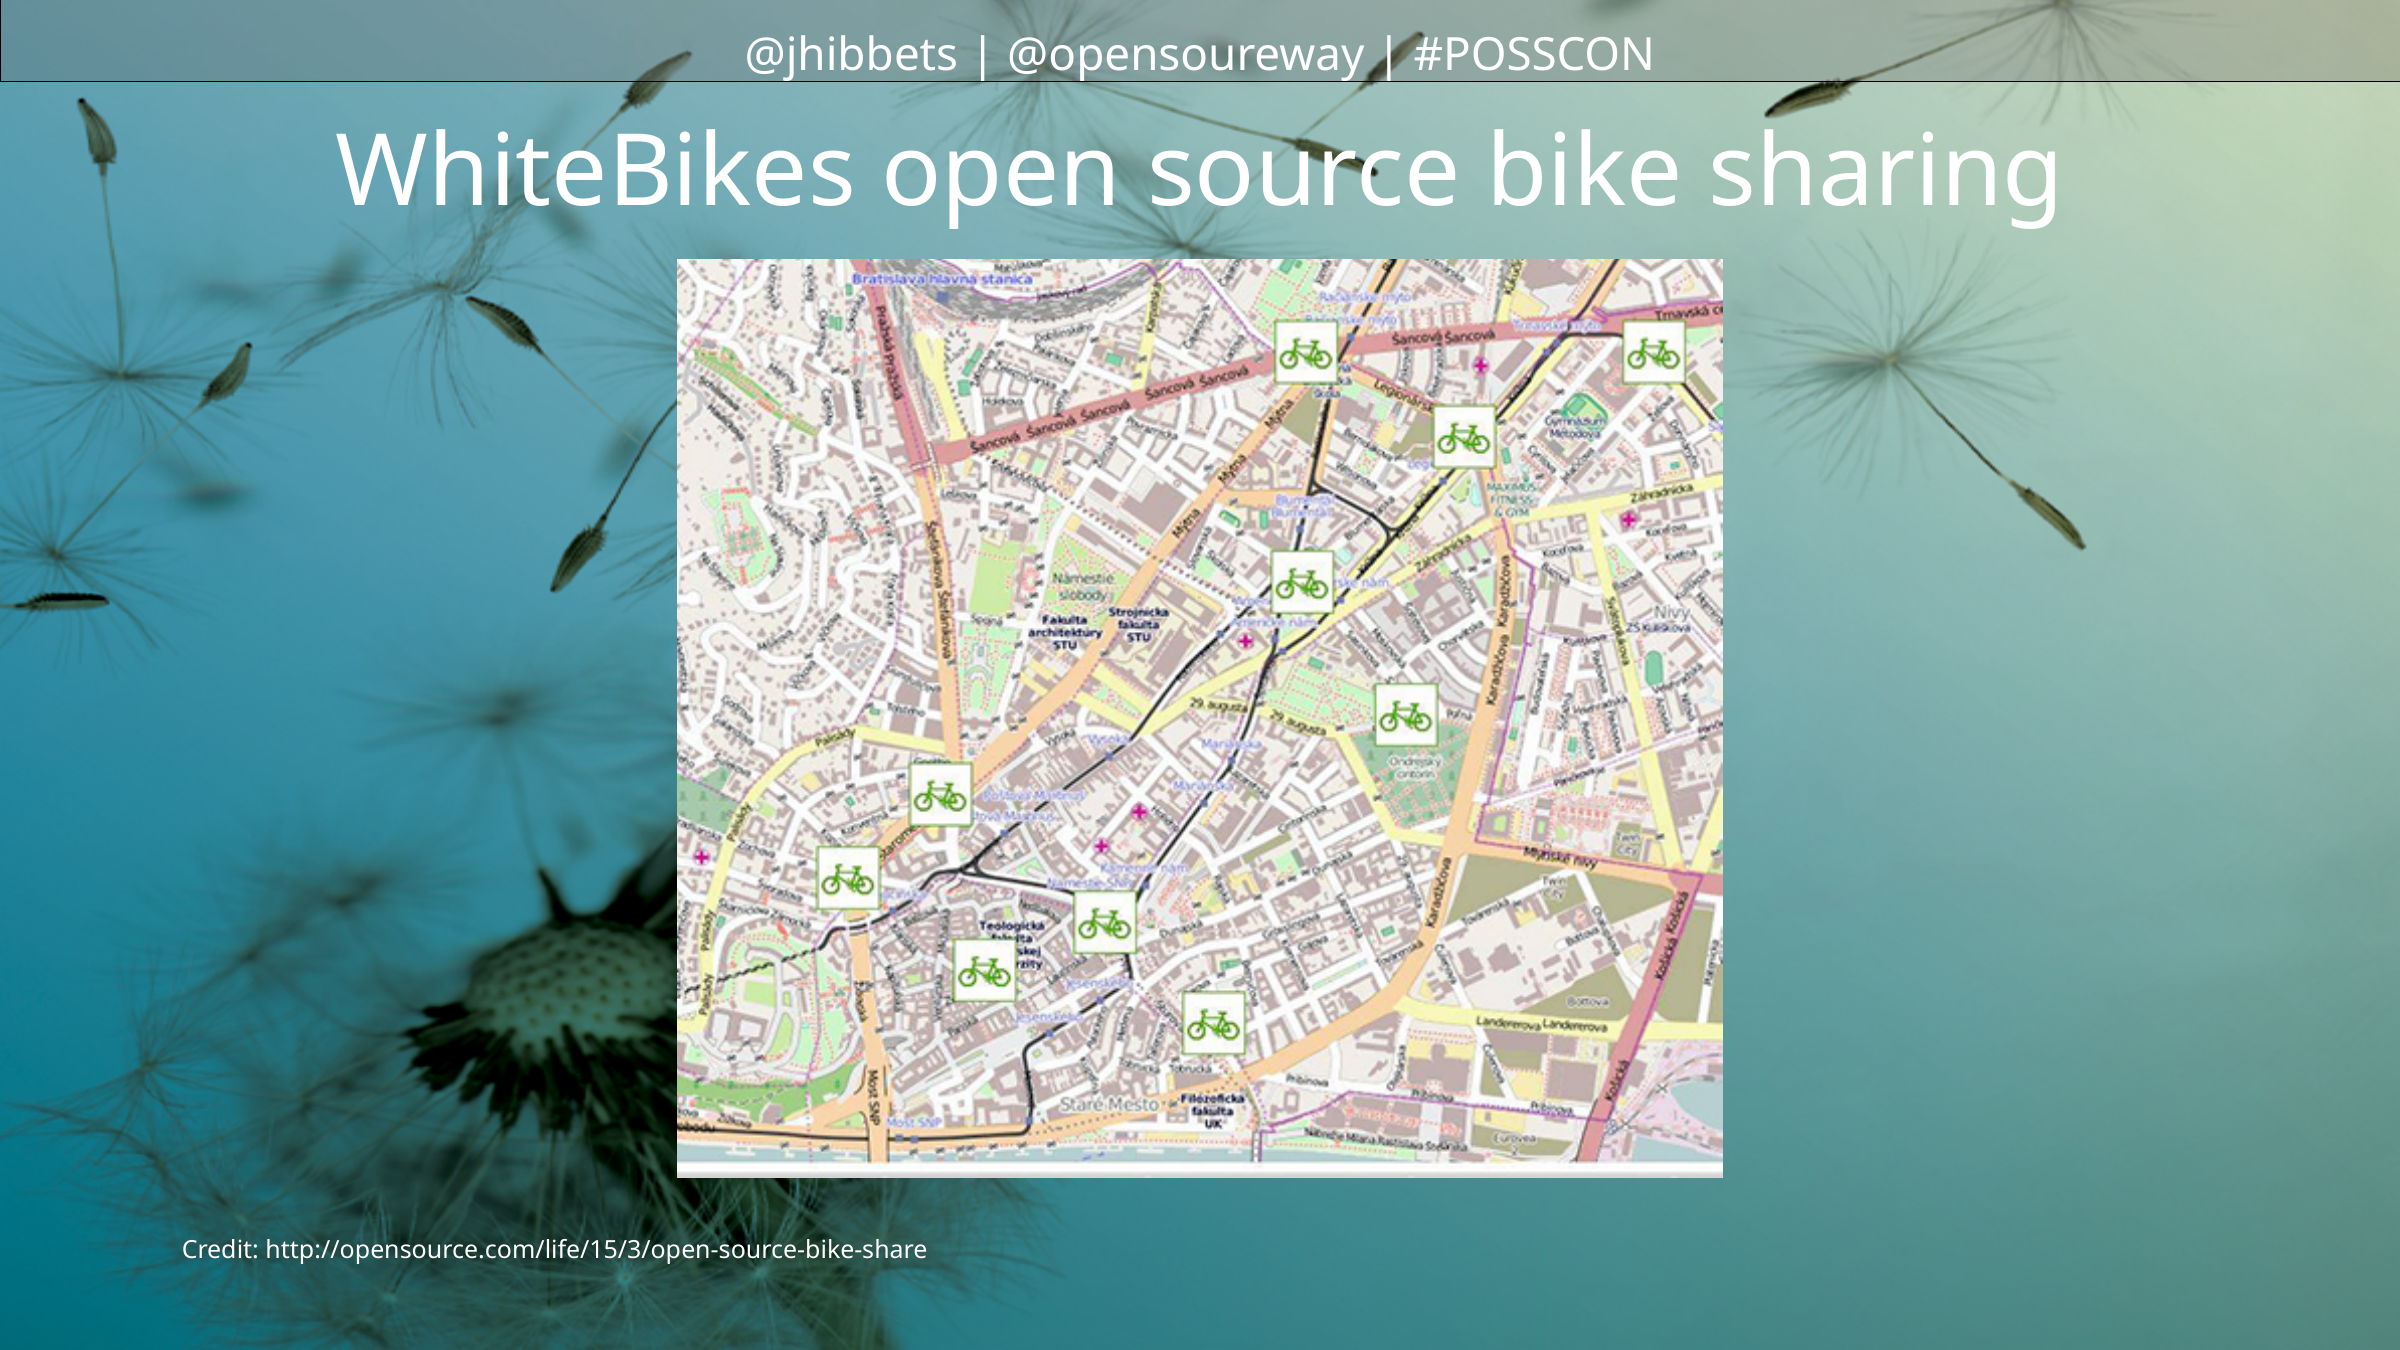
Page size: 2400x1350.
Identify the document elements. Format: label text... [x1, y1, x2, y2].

text_box Credit: http://opensource.com/life/15/3/open-source-bike-share [167, 1224, 1222, 1272]
picture [0, 82, 2400, 1350]
title WhiteBikes open source bike sharing [120, 53, 2281, 280]
